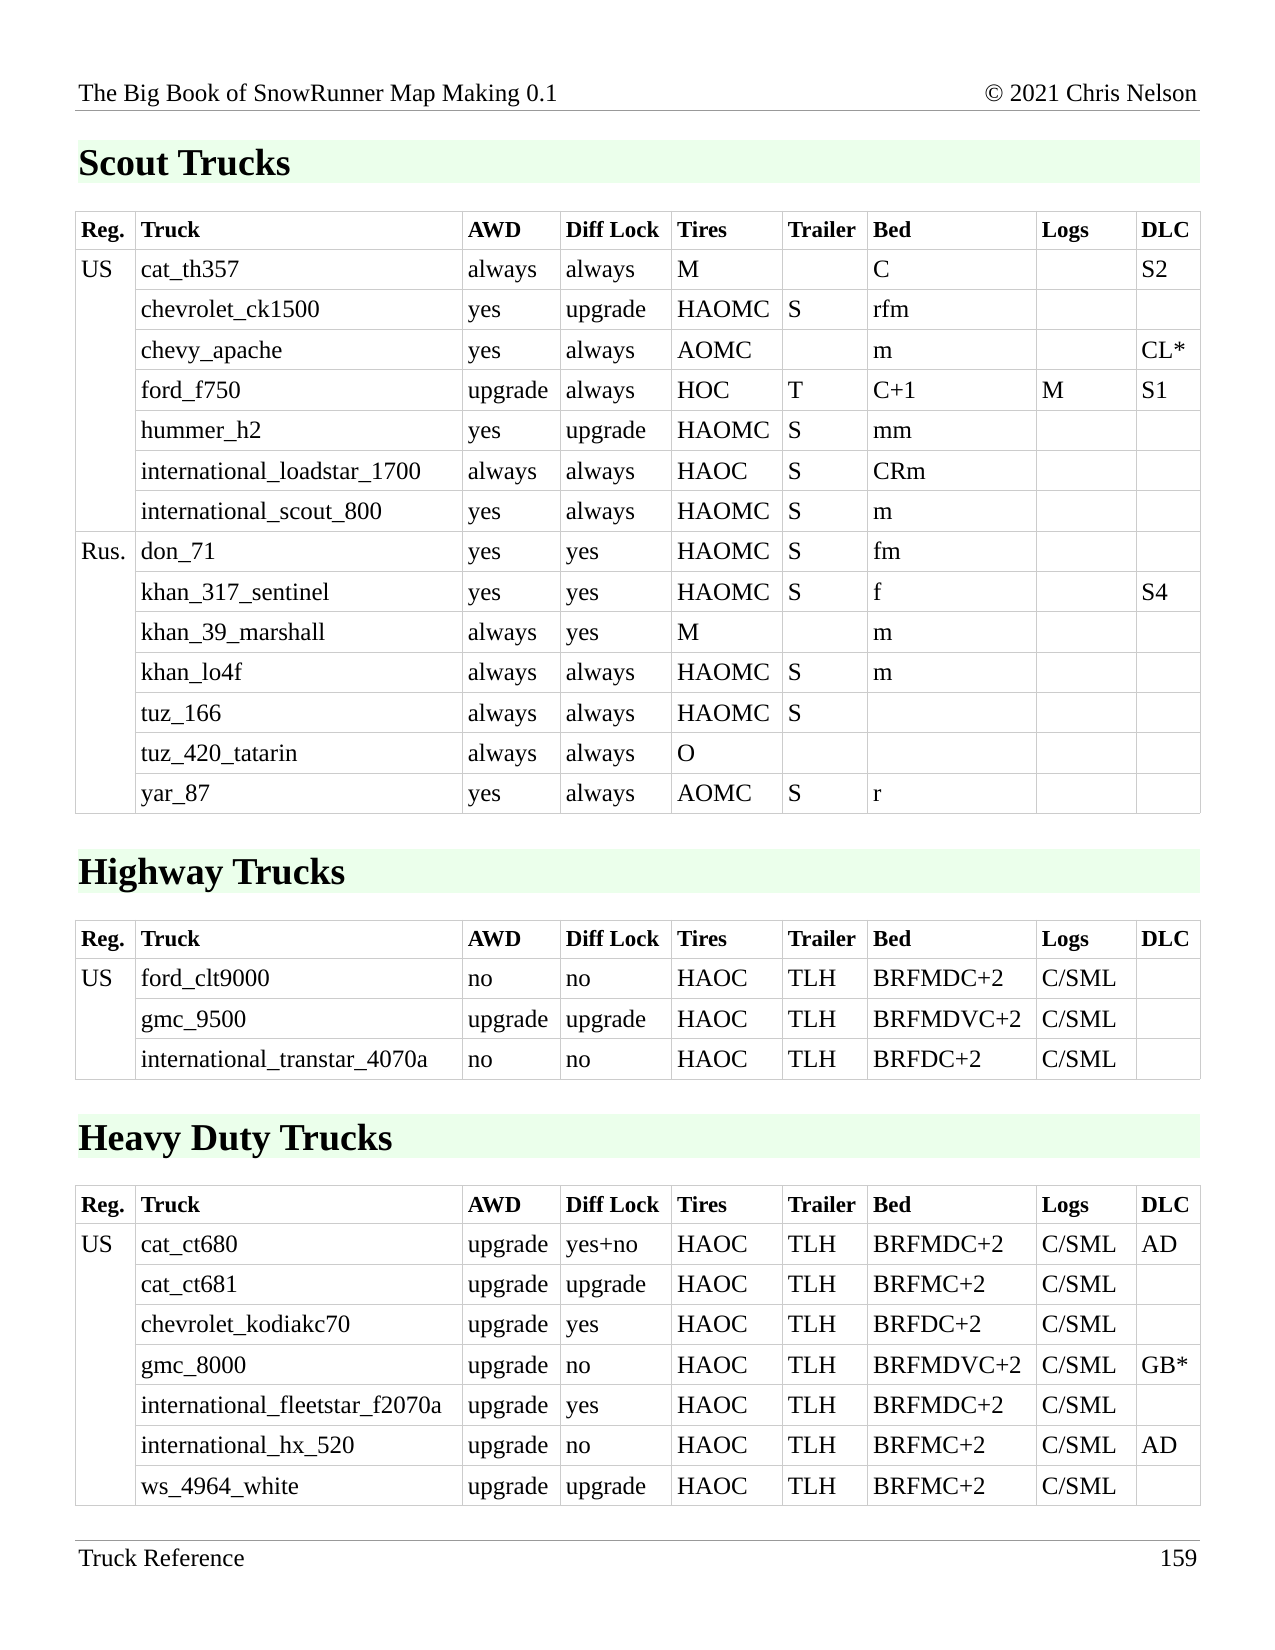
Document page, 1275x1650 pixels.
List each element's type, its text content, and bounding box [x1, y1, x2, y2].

table_cell AD [1137, 1426, 1200, 1465]
table_cell international_fleetstar_f2070a [136, 1385, 462, 1425]
table_cell upgrade [463, 1224, 560, 1263]
table_cell [1037, 612, 1136, 652]
table_cell C/SML [1037, 1426, 1136, 1465]
table_cell m [868, 612, 1036, 652]
table_cell ford_f750 [136, 370, 462, 410]
table_cell hummer_h2 [136, 411, 462, 450]
table_header Truck [136, 921, 462, 957]
table_cell HAOMC [672, 693, 782, 732]
table_cell [1037, 774, 1136, 813]
table_cell CRm [868, 451, 1036, 490]
table_cell always [561, 733, 671, 772]
table_cell TLH [783, 959, 867, 998]
table_cell yes [561, 1385, 671, 1425]
table_cell [1137, 733, 1200, 772]
table_cell [1137, 774, 1200, 813]
table_cell C/SML [1037, 999, 1136, 1038]
table_header Truck [136, 212, 462, 248]
table_cell [1037, 733, 1136, 772]
table_cell O [672, 733, 782, 772]
table_cell no [561, 1426, 671, 1465]
table_cell HAOMC [672, 653, 782, 692]
table_cell gmc_9500 [136, 999, 462, 1038]
table_cell upgrade [463, 1426, 560, 1465]
table_cell US [76, 1224, 135, 1263]
table_cell [783, 250, 867, 289]
table_cell HAOMC [672, 491, 782, 531]
table_cell [76, 692, 135, 732]
table_cell yes [561, 612, 671, 652]
table_cell khan_39_marshall [136, 612, 462, 652]
table_header DLC [1137, 1186, 1200, 1223]
table_cell [76, 1304, 135, 1344]
table_cell C/SML [1037, 1466, 1136, 1505]
table_cell C+1 [868, 370, 1036, 410]
table_cell HAOC [672, 1345, 782, 1384]
table_header DLC [1137, 921, 1200, 957]
table_cell yes [463, 491, 560, 531]
table_cell [1037, 290, 1136, 329]
table_cell [76, 571, 135, 611]
table_header Logs [1037, 1186, 1136, 1223]
table_cell TLH [783, 1345, 867, 1384]
table_cell international_scout_800 [136, 491, 462, 531]
table_cell ws_4964_white [136, 1466, 462, 1505]
table_cell [76, 732, 135, 772]
table_header Diff Lock [561, 1186, 671, 1223]
table_cell always [561, 250, 671, 289]
table_cell [1137, 1039, 1200, 1078]
table_cell upgrade [561, 1466, 671, 1505]
table_cell always [561, 774, 671, 813]
table_cell f [868, 572, 1036, 611]
table_cell [76, 490, 135, 531]
table_cell [1137, 1305, 1200, 1344]
table_cell C/SML [1037, 1265, 1136, 1304]
table_cell [1037, 693, 1136, 732]
table_cell S [783, 290, 867, 329]
table_cell [1137, 290, 1200, 329]
table_header Logs [1037, 212, 1136, 248]
table_cell always [463, 733, 560, 772]
table_cell chevy_apache [136, 330, 462, 369]
table_cell BRFDC+2 [868, 1305, 1036, 1344]
table_cell always [561, 451, 671, 490]
table_cell cat_th357 [136, 250, 462, 289]
table_cell HAOMC [672, 532, 782, 571]
table_cell Rus. [76, 532, 135, 571]
subtitle Heavy Duty Trucks [78, 1114, 1200, 1158]
table_cell [868, 733, 1036, 772]
table_cell yes [463, 330, 560, 369]
table_cell M [1037, 370, 1136, 410]
table_cell upgrade [561, 411, 671, 450]
table_cell [1137, 612, 1200, 652]
table_header Trailer [783, 921, 867, 957]
table_header Trailer [783, 212, 867, 248]
table_cell cat_ct680 [136, 1224, 462, 1263]
table_cell [1037, 330, 1136, 369]
table_cell rfm [868, 290, 1036, 329]
table_cell [1137, 653, 1200, 692]
table_cell yar_87 [136, 774, 462, 813]
table_cell yes [561, 572, 671, 611]
table_cell HAOC [672, 1426, 782, 1465]
table_cell upgrade [463, 999, 560, 1038]
table_cell HOC [672, 370, 782, 410]
table_cell TLH [783, 1039, 867, 1078]
table_cell HAOC [672, 1224, 782, 1263]
table_cell yes [463, 572, 560, 611]
table_cell C/SML [1037, 1039, 1136, 1078]
table_cell m [868, 330, 1036, 369]
table_cell HAOC [672, 451, 782, 490]
table_cell BRFMC+2 [868, 1265, 1036, 1304]
table_header AWD [463, 1186, 560, 1223]
table_cell TLH [783, 999, 867, 1038]
table_cell [1137, 411, 1200, 450]
table_cell [1137, 451, 1200, 490]
table_cell international_transtar_4070a [136, 1039, 462, 1078]
subtitle Highway Trucks [78, 849, 1200, 893]
table_cell [1137, 1385, 1200, 1425]
table_cell khan_lo4f [136, 653, 462, 692]
table_cell US [76, 959, 135, 998]
table_header Reg. [76, 212, 135, 248]
table_cell gmc_8000 [136, 1345, 462, 1384]
table_cell r [868, 774, 1036, 813]
table_cell khan_317_sentinel [136, 572, 462, 611]
table_cell S [783, 693, 867, 732]
table_cell [1037, 532, 1136, 571]
table_cell [76, 1344, 135, 1384]
table_cell ford_clt9000 [136, 959, 462, 998]
table_cell [1037, 451, 1136, 490]
table_cell fm [868, 532, 1036, 571]
table_cell HAOC [672, 1305, 782, 1344]
table_cell [76, 1264, 135, 1304]
table_cell BRFMDC+2 [868, 959, 1036, 998]
table_cell [1037, 572, 1136, 611]
table_cell HAOC [672, 1466, 782, 1505]
table_cell C/SML [1037, 1385, 1136, 1425]
table_cell C/SML [1037, 959, 1136, 998]
table_cell C/SML [1037, 1224, 1136, 1263]
table_cell TLH [783, 1265, 867, 1304]
table_cell mm [868, 411, 1036, 450]
table_cell TLH [783, 1426, 867, 1465]
table_cell [1037, 250, 1136, 289]
table_cell always [561, 330, 671, 369]
table_header Tires [672, 1186, 782, 1223]
subtitle Scout Trucks [78, 140, 1200, 183]
table_cell S [783, 532, 867, 571]
table_cell tuz_166 [136, 693, 462, 732]
table_header Diff Lock [561, 212, 671, 248]
table_cell [76, 329, 135, 369]
table_cell S [783, 653, 867, 692]
table_cell yes [463, 290, 560, 329]
table_cell always [463, 653, 560, 692]
table_cell cat_ct681 [136, 1265, 462, 1304]
table_cell [76, 1425, 135, 1465]
table_cell S [783, 774, 867, 813]
table_cell BRFMDC+2 [868, 1224, 1036, 1263]
table_cell m [868, 653, 1036, 692]
table_cell upgrade [561, 290, 671, 329]
table_cell [1137, 491, 1200, 531]
table_cell TLH [783, 1466, 867, 1505]
table_cell yes [561, 1305, 671, 1344]
table_cell S [783, 411, 867, 450]
table_cell HAOMC [672, 572, 782, 611]
table_cell TLH [783, 1305, 867, 1344]
table_cell yes [561, 532, 671, 571]
table_cell BRFMDVC+2 [868, 1345, 1036, 1384]
table_cell always [561, 693, 671, 732]
table_cell always [561, 653, 671, 692]
table_cell HAOC [672, 959, 782, 998]
table_cell [1037, 491, 1136, 531]
table_cell always [463, 250, 560, 289]
table_cell international_hx_520 [136, 1426, 462, 1465]
table_cell [783, 612, 867, 652]
table_cell [76, 652, 135, 692]
table_cell TLH [783, 1385, 867, 1425]
table_header Truck [136, 1186, 462, 1223]
table_cell [1137, 1466, 1200, 1505]
table_cell HAOC [672, 1265, 782, 1304]
table_cell S4 [1137, 572, 1200, 611]
table_header Reg. [76, 1186, 135, 1223]
table_cell M [672, 250, 782, 289]
table_cell [76, 1038, 135, 1078]
table_cell S [783, 491, 867, 531]
table_cell yes [463, 532, 560, 571]
table_cell no [561, 1039, 671, 1078]
table_header Logs [1037, 921, 1136, 957]
table_cell no [561, 1345, 671, 1384]
table_cell upgrade [463, 1305, 560, 1344]
table_header Bed [868, 212, 1036, 248]
table_cell always [561, 491, 671, 531]
table_cell BRFMC+2 [868, 1466, 1036, 1505]
table_cell upgrade [463, 370, 560, 410]
table_cell upgrade [561, 999, 671, 1038]
table_cell HAOC [672, 1385, 782, 1425]
table_cell S [783, 451, 867, 490]
table_cell [76, 289, 135, 329]
table_cell AOMC [672, 330, 782, 369]
table_cell [1137, 693, 1200, 732]
table_cell [76, 611, 135, 652]
table_cell HAOMC [672, 411, 782, 450]
table_cell [76, 773, 135, 813]
table_header Tires [672, 921, 782, 957]
table_cell [76, 1465, 135, 1505]
table_cell C [868, 250, 1036, 289]
table_cell [1137, 532, 1200, 571]
table_cell C/SML [1037, 1345, 1136, 1384]
table_cell [1137, 959, 1200, 998]
table_cell always [463, 451, 560, 490]
table_cell AD [1137, 1224, 1200, 1263]
table_header Reg. [76, 921, 135, 957]
table_cell S2 [1137, 250, 1200, 289]
table_cell BRFMDVC+2 [868, 999, 1036, 1038]
table_cell BRFMC+2 [868, 1426, 1036, 1465]
table_cell [1037, 653, 1136, 692]
table_cell always [463, 693, 560, 732]
table_cell C/SML [1037, 1305, 1136, 1344]
table_cell [1037, 411, 1136, 450]
table_cell HAOMC [672, 290, 782, 329]
table_cell upgrade [463, 1265, 560, 1304]
table_cell no [561, 959, 671, 998]
table_cell GB* [1137, 1345, 1200, 1384]
table_cell BRFDC+2 [868, 1039, 1036, 1078]
table_cell S [783, 572, 867, 611]
table_cell TLH [783, 1224, 867, 1263]
table_cell HAOC [672, 1039, 782, 1078]
table_cell no [463, 1039, 560, 1078]
table_header AWD [463, 212, 560, 248]
table_cell [76, 450, 135, 490]
table_cell T [783, 370, 867, 410]
table_cell don_71 [136, 532, 462, 571]
table_cell international_loadstar_1700 [136, 451, 462, 490]
table_cell chevrolet_kodiakc70 [136, 1305, 462, 1344]
table_cell always [463, 612, 560, 652]
table_header DLC [1137, 212, 1200, 248]
table_cell [783, 733, 867, 772]
table_cell chevrolet_ck1500 [136, 290, 462, 329]
table_header Bed [868, 1186, 1036, 1223]
table_cell [76, 410, 135, 450]
table_cell [76, 1384, 135, 1425]
table_cell HAOC [672, 999, 782, 1038]
table_cell m [868, 491, 1036, 531]
table_cell always [561, 370, 671, 410]
table_header Tires [672, 212, 782, 248]
table_cell upgrade [561, 1265, 671, 1304]
table_cell yes+no [561, 1224, 671, 1263]
table_cell [1137, 999, 1200, 1038]
table_cell S1 [1137, 370, 1200, 410]
table_cell [868, 693, 1036, 732]
table_header Diff Lock [561, 921, 671, 957]
table_header Bed [868, 921, 1036, 957]
table_cell M [672, 612, 782, 652]
table_cell [76, 998, 135, 1038]
table_header AWD [463, 921, 560, 957]
table_cell upgrade [463, 1385, 560, 1425]
table_cell upgrade [463, 1345, 560, 1384]
table_cell no [463, 959, 560, 998]
table_cell tuz_420_tatarin [136, 733, 462, 772]
table_cell yes [463, 411, 560, 450]
table_header Trailer [783, 1186, 867, 1223]
table_cell [76, 369, 135, 410]
table_cell upgrade [463, 1466, 560, 1505]
table_cell CL* [1137, 330, 1200, 369]
table_cell BRFMDC+2 [868, 1385, 1036, 1425]
table_cell US [76, 250, 135, 289]
table_cell AOMC [672, 774, 782, 813]
table_cell [1137, 1265, 1200, 1304]
table_cell yes [463, 774, 560, 813]
table_cell [783, 330, 867, 369]
